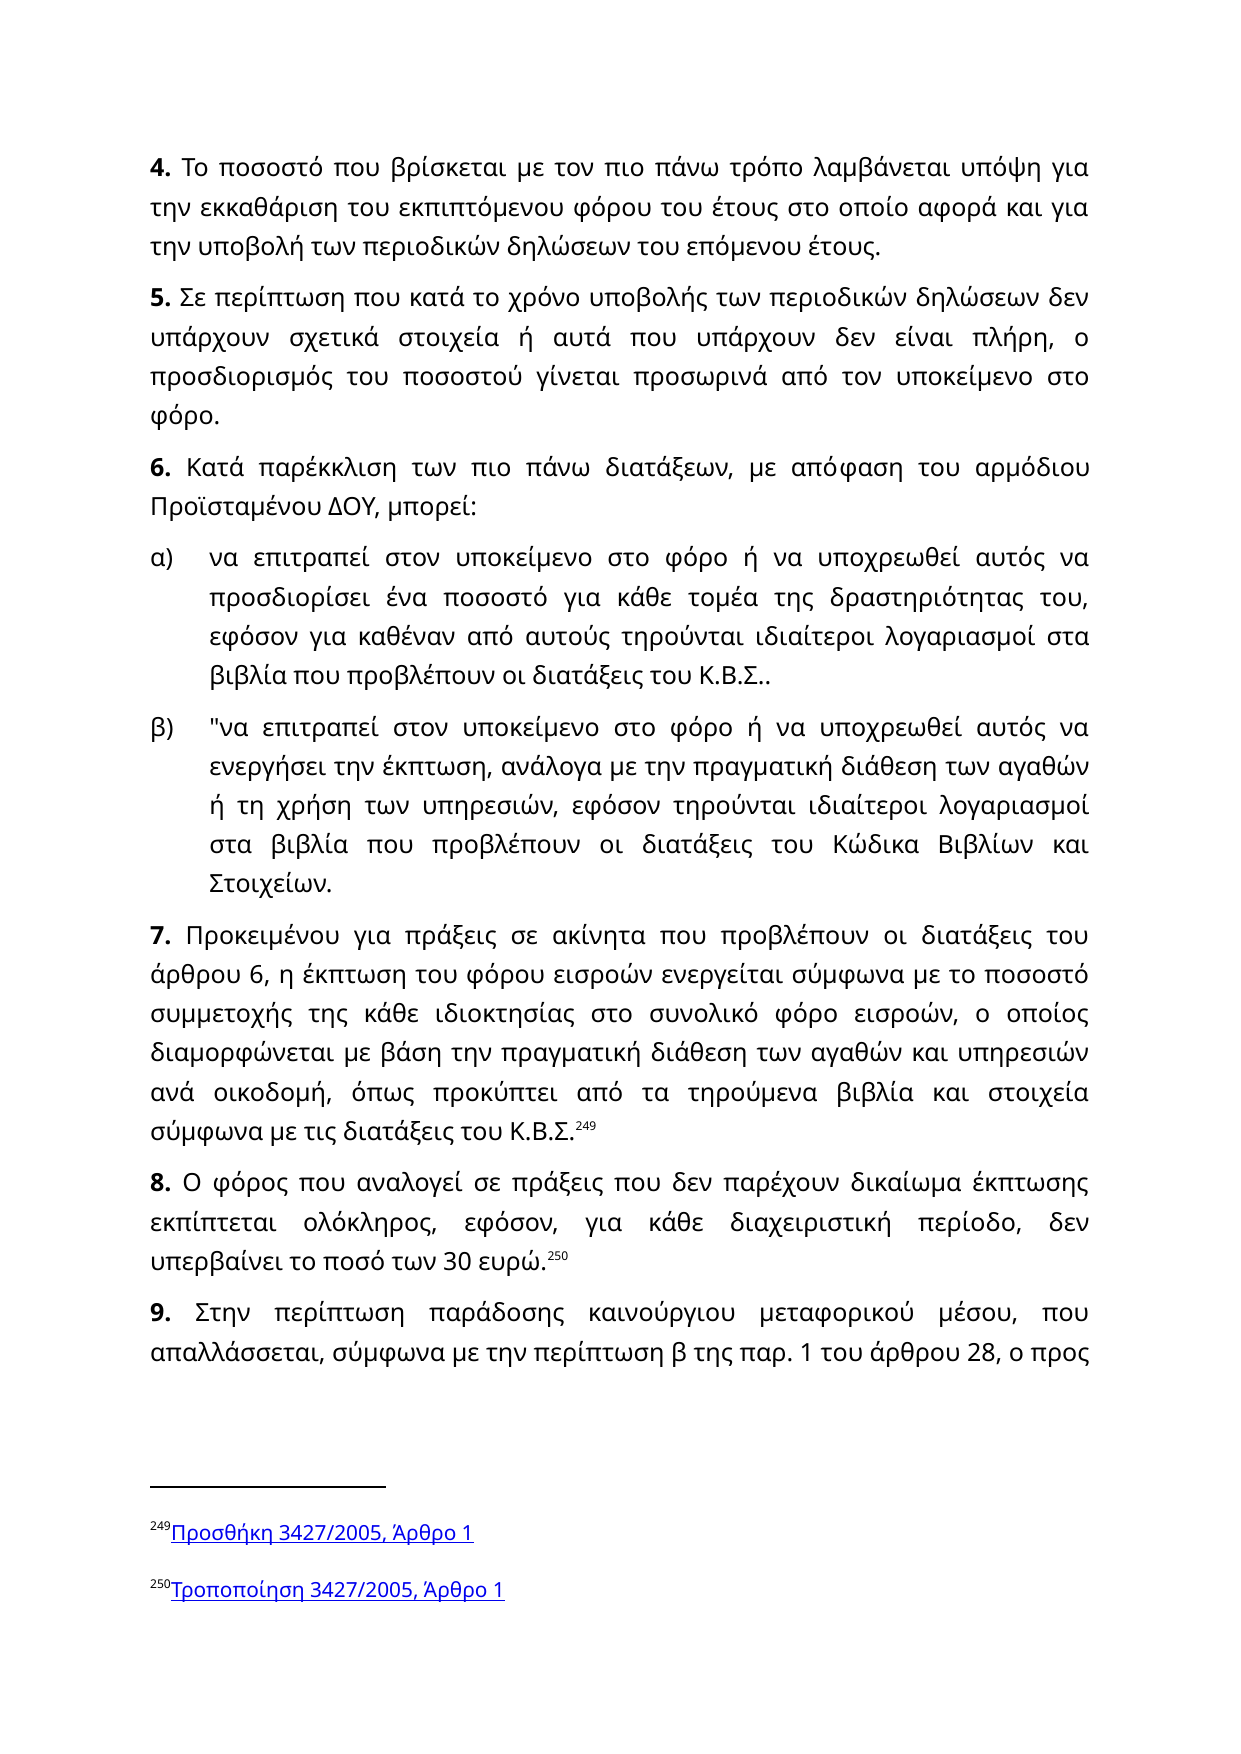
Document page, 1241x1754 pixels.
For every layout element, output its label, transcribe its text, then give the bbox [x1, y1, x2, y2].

text 7. Προκειμένου για πράξεις σε ακίνητα που προβλέπουν οι διατάξεις του άρθρου 6, η έκπτωση του φόρου εισροών ενεργείται σύμφωνα με το ποσοστό συμμετοχής της κάθε ιδιοκτησίας στο συνολικό φόρο εισροών, ο οποίος διαμορφώνεται με βάση την πραγματική διάθεση των αγαθών και υπηρεσιών ανά οικοδομή, όπως προκύπτει από τα τηρούμενα βιβλία και στοιχεία σύμφωνα με τις διατάξεις του Κ.Β.Σ. [150, 917, 1090, 1147]
text Τροποποίηση 3427/2005, Άρθρο 1 [150, 1576, 1090, 1604]
text 8. Ο φόρος που αναλογεί σε πράξεις που δεν παρέχουν δικαίωμα έκπτωσης εκπίπτεται ολόκληρος, εφόσον, για κάθε διαχειριστική περίοδο, δεν υπερβαίνει το ποσό των 30 ευρώ. [150, 1165, 1090, 1277]
list β) "να επιτραπεί στον υποκείμενο στο φόρο ή να υποχρεωθεί αυτός να ενεργήσει την έκπτωση, ανάλογα με την πραγματική διάθεση των αγαθών ή τη χρήση των υπηρεσιών, εφόσον τηρούνται ιδιαίτεροι λογαριασμοί στα βιβλία που προβλέπουν οι διατάξεις του Κώδικα Βιβλίων και Στοιχείων. [150, 709, 1090, 900]
text 4. Το ποσοστό που βρίσκεται με τον πιο πάνω τρόπο λαμβάνεται υπόψη για την εκκαθάριση του εκπιπτόμενου φόρου του έτους στο οποίο αφορά και για την υποβολή των περιοδικών δηλώσεων του επόμενου έτους. [150, 150, 1090, 262]
text Προσθήκη 3427/2005, Άρθρο 1 [150, 1518, 1090, 1546]
list α) να επιτραπεί στον υποκείμενο στο φόρο ή να υποχρεωθεί αυτός να προσδιορίσει ένα ποσοστό για κάθε τομέα της δραστηριότητας του, εφόσον για καθέναν από αυτούς τηρούνται ιδιαίτεροι λογαριασμοί στα βιβλία που προβλέπουν οι διατάξεις του Κ.Β.Σ.. [150, 540, 1090, 692]
text 5. Σε περίπτωση που κατά το χρόνο υποβολής των περιοδικών δηλώσεων δεν υπάρχουν σχετικά στοιχεία ή αυτά που υπάρχουν δεν είναι πλήρη, ο προσδιορισμός του ποσοστού γίνεται προσωρινά από τον υποκείμενο στο φόρο. [150, 280, 1090, 432]
text 6. Κατά παρέκκλιση των πιο πάνω διατάξεων, με από­φαση του αρμόδιου Προϊσταμένου ΔΟΥ, μπορεί: [150, 449, 1090, 522]
text 9. Στην περίπτωση παράδοσης καινούργιου μεταφορικού μέσου, που απαλλάσσεται, σύμφωνα με την περίπτωση β της παρ. 1 του άρθρου 28, ο προς [150, 1295, 1090, 1368]
